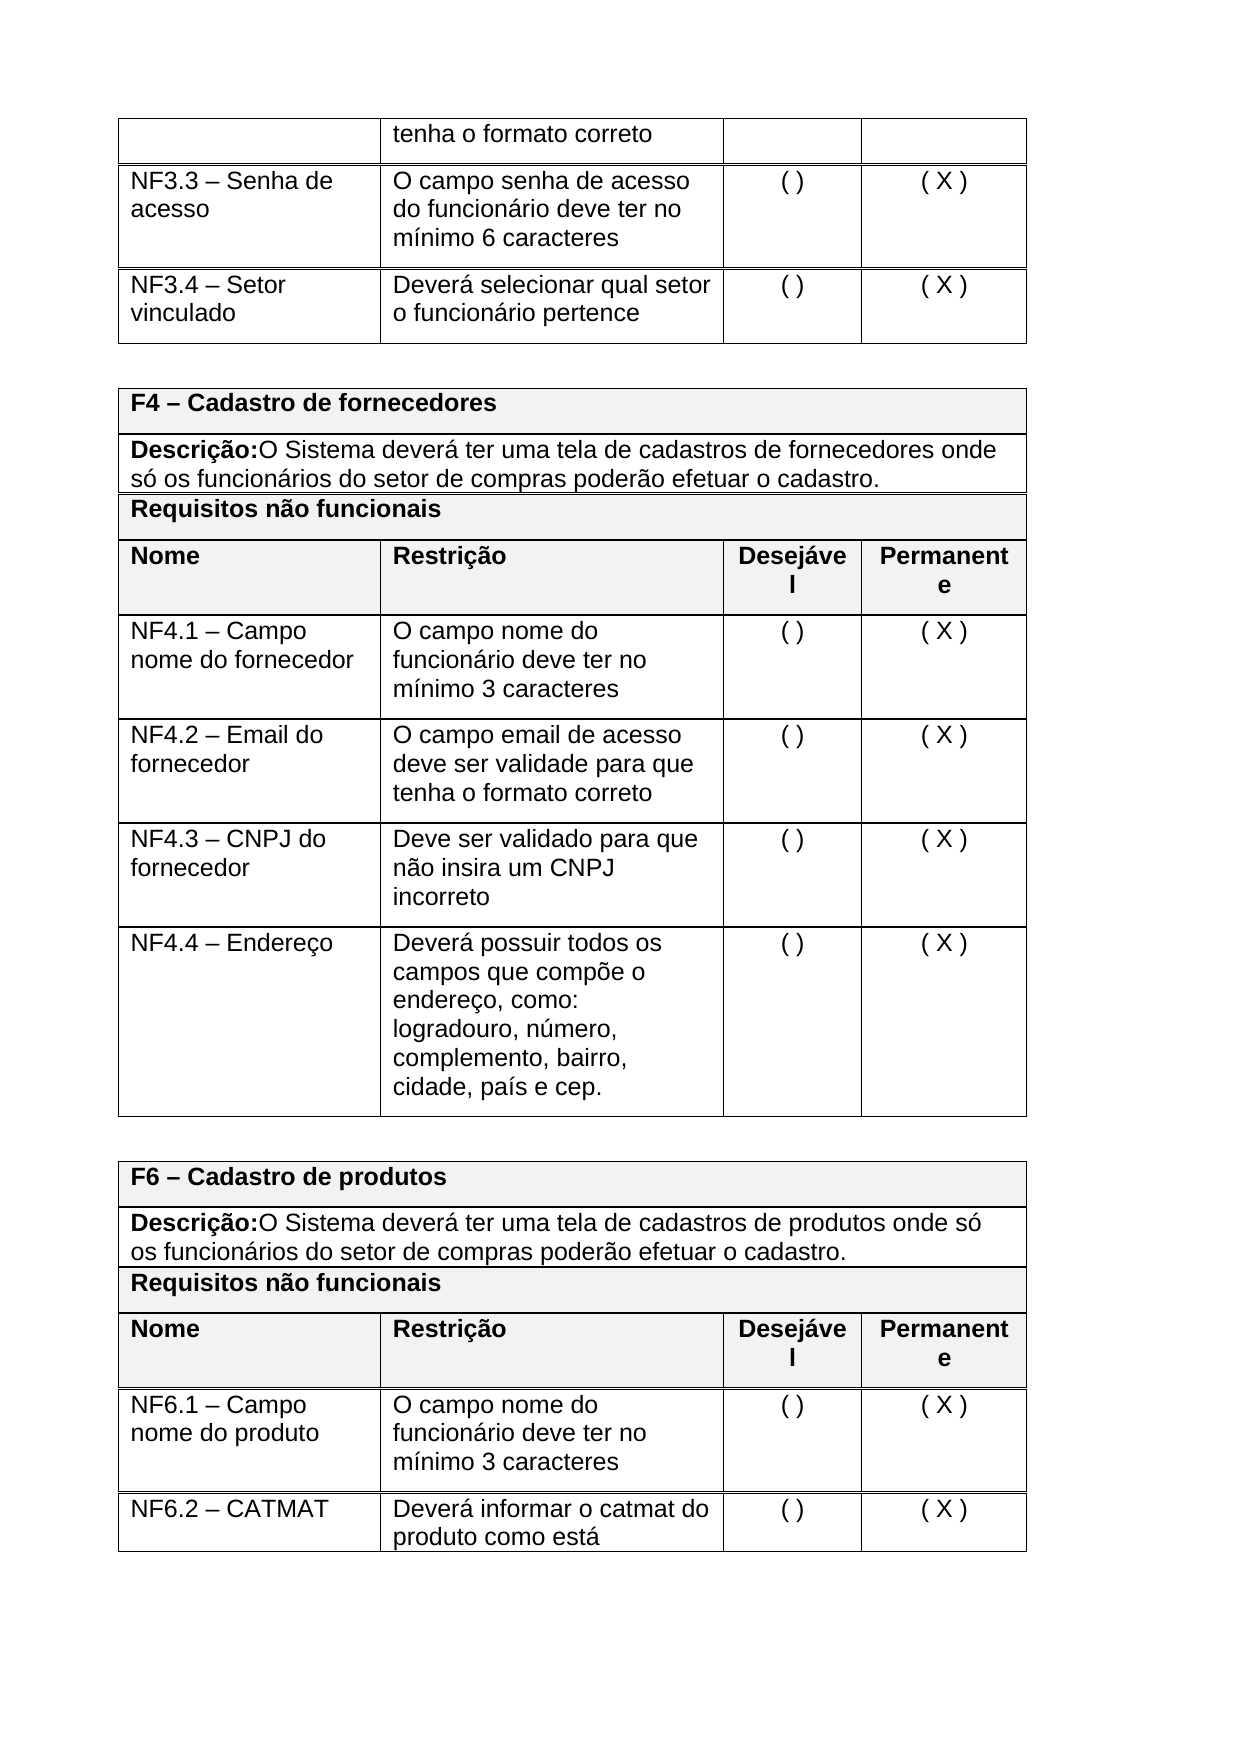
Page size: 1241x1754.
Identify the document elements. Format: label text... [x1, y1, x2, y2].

table_cell ( ) [724, 928, 861, 1116]
table_cell NF4.1 – Campo nome do fornecedor [119, 616, 380, 718]
table_cell O campo senha de acesso do funcionário deve ter no mínimo 6 caracteres [381, 166, 723, 267]
table_cell tenha o formato correto [381, 119, 723, 163]
table_cell NF6.2 – CATMAT [119, 1494, 380, 1551]
table_cell O campo nome do funcionário deve ter no mínimo 3 caracteres [381, 616, 723, 718]
table_cell Requisitos não funcionais [119, 1268, 1026, 1312]
table_cell ( X ) [862, 1390, 1026, 1491]
table_cell O campo email de acesso deve ser validade para que tenha o formato correto [381, 720, 723, 822]
table_cell Deverá informar o catmat do produto como está [381, 1494, 723, 1551]
table_cell ( ) [724, 720, 861, 822]
table_cell ( X ) [862, 824, 1026, 926]
table_cell NF4.2 – Email do fornecedor [119, 720, 380, 822]
table_cell Descrição:O Sistema deverá ter uma tela de cadastros de fornecedores onde só os funcionários do setor de compras poderão efetuar o cadastro. [119, 435, 1026, 492]
table_cell ( X ) [862, 928, 1026, 1116]
table_cell NF3.4 – Setor vinculado [119, 270, 380, 343]
table_cell O campo nome do funcionário deve ter no mínimo 3 caracteres [381, 1390, 723, 1491]
table_cell Restrição [381, 541, 723, 614]
table_cell [724, 119, 861, 163]
table_cell Requisitos não funcionais [119, 495, 1026, 539]
table_cell ( ) [724, 166, 861, 267]
table_cell NF6.1 – Campo nome do produto [119, 1390, 380, 1491]
table_cell ( ) [724, 270, 861, 343]
table_cell ( X ) [862, 166, 1026, 267]
table_cell [862, 119, 1026, 163]
table_cell ( X ) [862, 270, 1026, 343]
table_cell ( ) [724, 1390, 861, 1491]
table_cell Permanente [862, 1314, 1026, 1387]
table_cell Deverá selecionar qual setor o funcionário pertence [381, 270, 723, 343]
table_cell Deve ser validado para que não insira um CNPJ incorreto [381, 824, 723, 926]
table_cell ( X ) [862, 616, 1026, 718]
table_cell Permanente [862, 541, 1026, 614]
table_cell NF4.3 – CNPJ do fornecedor [119, 824, 380, 926]
table_cell ( ) [724, 824, 861, 926]
table_header F6 – Cadastro de produtos [119, 1162, 1026, 1206]
table_cell Desejável [724, 541, 861, 614]
table_cell Desejável [724, 1314, 861, 1387]
table_cell ( X ) [862, 1494, 1026, 1551]
table_cell ( ) [724, 616, 861, 718]
table_header F4 – Cadastro de fornecedores [119, 389, 1026, 433]
table_cell NF4.4 – Endereço [119, 928, 380, 1116]
table_cell ( ) [724, 1494, 861, 1551]
table_cell [119, 119, 380, 163]
table_cell ( X ) [862, 720, 1026, 822]
table_cell Nome [119, 1314, 380, 1387]
table_cell Deverá possuir todos os campos que compõe o endereço, como: logradouro, número, complemento, bairro, cidade, país e cep. [381, 928, 723, 1116]
table_cell NF3.3 – Senha de acesso [119, 166, 380, 267]
table_cell Nome [119, 541, 380, 614]
table_cell Descrição:O Sistema deverá ter uma tela de cadastros de produtos onde só os funcionários do setor de compras poderão efetuar o cadastro. [119, 1208, 1026, 1266]
table_cell Restrição [381, 1314, 723, 1387]
